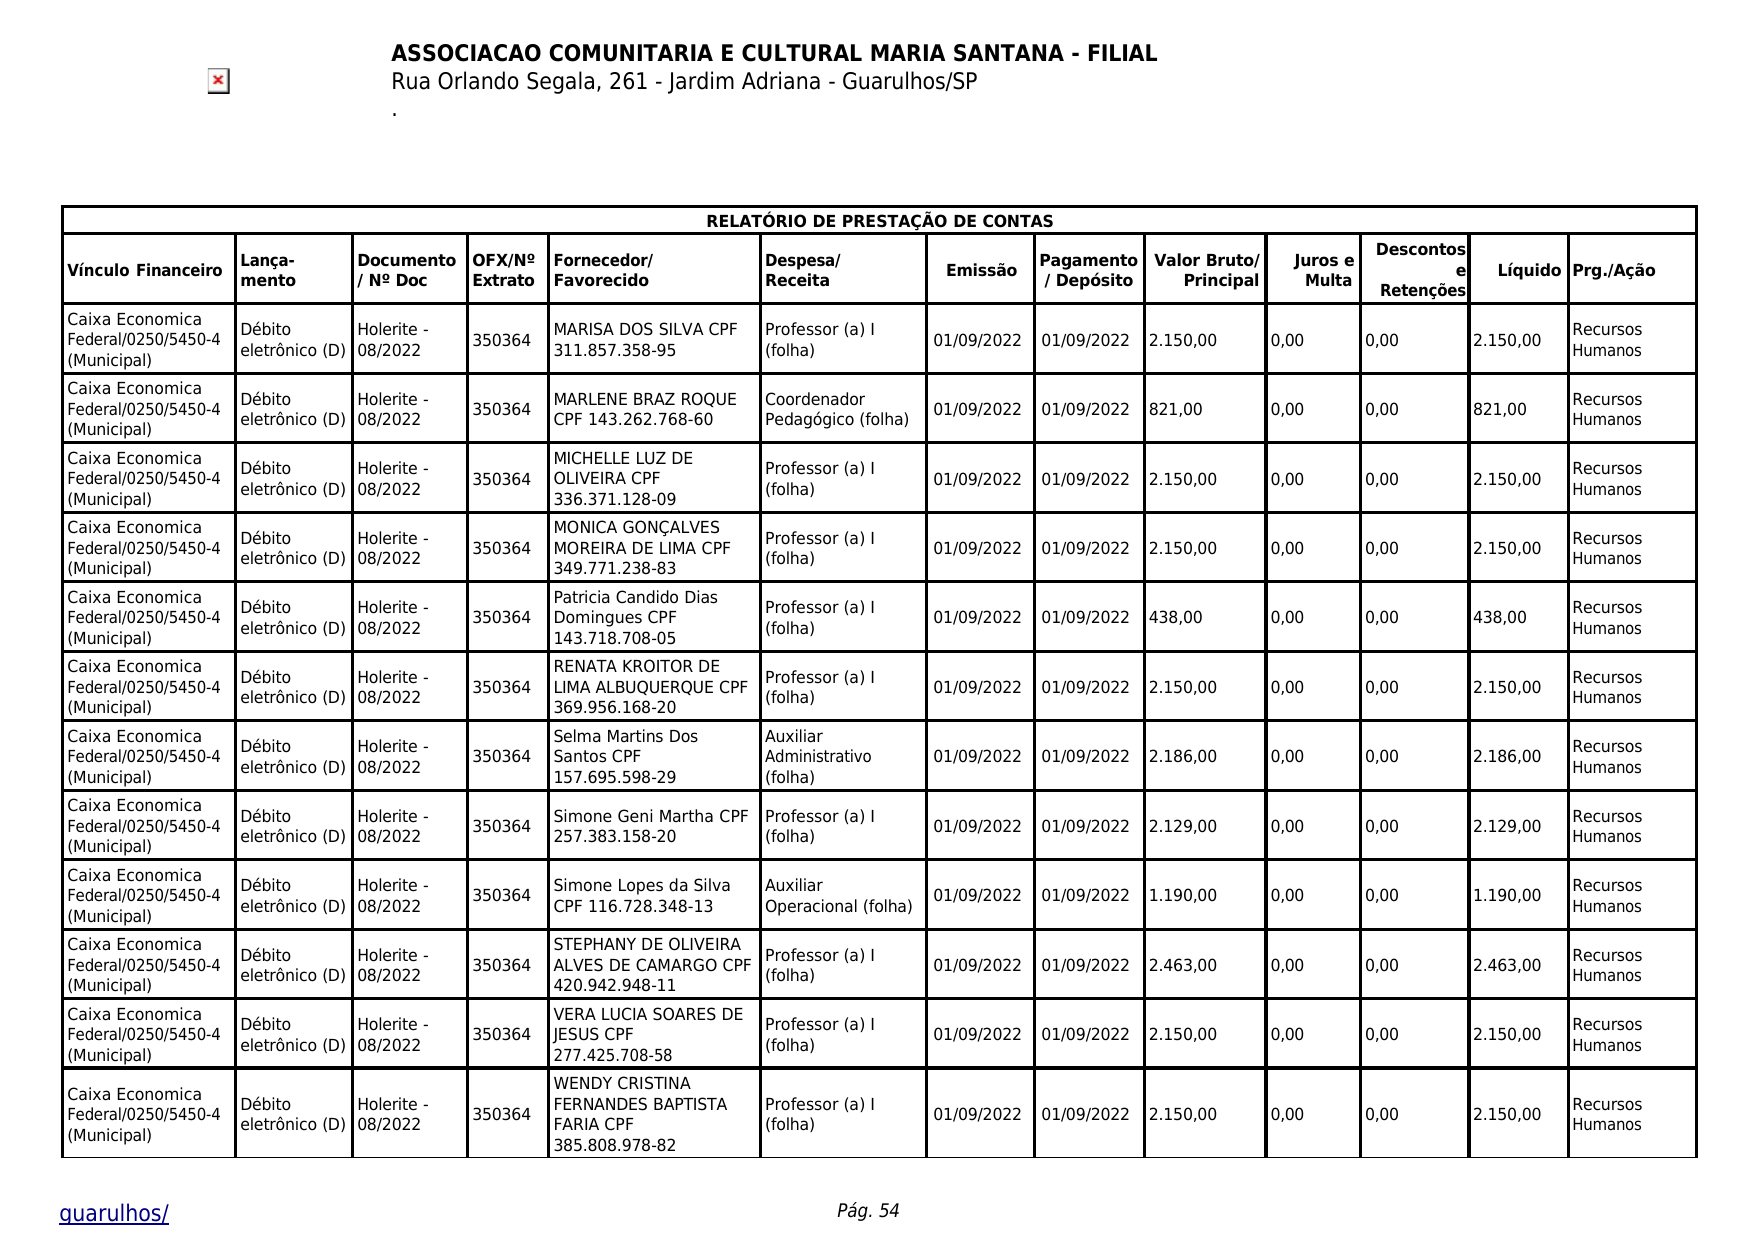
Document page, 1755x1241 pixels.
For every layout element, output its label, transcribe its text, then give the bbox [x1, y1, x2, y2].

table_cell 2.150,00 [1146, 1070, 1264, 1156]
table_cell 0,00 [1362, 305, 1467, 372]
table_cell 2.150,00 [1471, 514, 1567, 580]
table_cell Professor (a) I (folha) [762, 1000, 925, 1066]
table_cell 821,00 [1146, 375, 1264, 441]
table_cell 350364 [469, 583, 547, 649]
table_cell 350364 [469, 931, 547, 997]
table_cell 2.129,00 [1471, 792, 1567, 858]
table_cell Coordenador Pedagógico (folha) [762, 375, 925, 441]
table_cell Débito eletrônico (D) [237, 583, 351, 649]
table_cell 01/09/2022 [928, 722, 1033, 788]
table_cell 0,00 [1268, 653, 1359, 719]
table_cell Documento / Nº Doc [354, 235, 466, 302]
table_cell Simone Lopes da Silva CPF 116.728.348-13 [550, 861, 759, 927]
table_cell Caixa Economica Federal/0250/5450-4 (Municipal) [64, 514, 234, 580]
table_cell 350364 [469, 722, 547, 788]
table_cell 01/09/2022 [928, 931, 1033, 997]
table_cell 0,00 [1268, 792, 1359, 858]
table_cell Recursos Humanos [1570, 583, 1695, 649]
table_cell 0,00 [1268, 722, 1359, 788]
table_cell Simone Geni Martha CPF 257.383.158-20 [550, 792, 759, 858]
table_cell Débito eletrônico (D) [237, 931, 351, 997]
table_cell Caixa Economica Federal/0250/5450-4 (Municipal) [64, 931, 234, 997]
table_cell Caixa Economica Federal/0250/5450-4 (Municipal) [64, 305, 234, 372]
table_cell 01/09/2022 [928, 1070, 1033, 1156]
table_cell 0,00 [1362, 514, 1467, 580]
table_cell RENATA KROITOR DE LIMA ALBUQUERQUE CPF 369.956.168-20 [550, 653, 759, 719]
table_cell Débito eletrônico (D) [237, 444, 351, 511]
table_cell Fornecedor/ Favorecido [550, 235, 759, 302]
table_cell 01/09/2022 [928, 305, 1033, 372]
table_cell 2.150,00 [1146, 653, 1264, 719]
table_cell 0,00 [1362, 1070, 1467, 1156]
table_cell Débito eletrônico (D) [237, 792, 351, 858]
table_cell Holerite - 08/2022 [354, 583, 466, 649]
table_cell Holerite - 08/2022 [354, 722, 466, 788]
table_cell 01/09/2022 [1036, 861, 1143, 927]
table_cell 350364 [469, 305, 547, 372]
table_cell Lança- mento [237, 235, 351, 302]
table_cell 0,00 [1362, 583, 1467, 649]
table_cell Recursos Humanos [1570, 722, 1695, 788]
table_cell Patricia Candido Dias Domingues CPF 143.718.708-05 [550, 583, 759, 649]
table_cell 01/09/2022 [928, 514, 1033, 580]
table_cell 01/09/2022 [928, 444, 1033, 511]
table_cell Caixa Economica Federal/0250/5450-4 (Municipal) [64, 792, 234, 858]
table_cell 0,00 [1362, 653, 1467, 719]
table_cell 0,00 [1362, 444, 1467, 511]
table_cell 0,00 [1268, 444, 1359, 511]
table_cell 01/09/2022 [1036, 792, 1143, 858]
table_cell MARLENE BRAZ ROQUE CPF 143.262.768-60 [550, 375, 759, 441]
table_cell Holerite - 08/2022 [354, 792, 466, 858]
table_cell 350364 [469, 375, 547, 441]
table_cell 0,00 [1268, 931, 1359, 997]
table_cell Débito eletrônico (D) [237, 861, 351, 927]
table_cell 438,00 [1471, 583, 1567, 649]
table_cell Professor (a) I (folha) [762, 792, 925, 858]
table_cell 01/09/2022 [1036, 514, 1143, 580]
table_cell 2.150,00 [1146, 514, 1264, 580]
table_cell Caixa Economica Federal/0250/5450-4 (Municipal) [64, 583, 234, 649]
table_cell Recursos Humanos [1570, 375, 1695, 441]
table_cell 350364 [469, 514, 547, 580]
table_cell STEPHANY DE OLIVEIRA ALVES DE CAMARGO CPF 420.942.948-11 [550, 931, 759, 997]
table_cell Professor (a) I (folha) [762, 1070, 925, 1156]
table_cell 2.186,00 [1471, 722, 1567, 788]
table_cell Débito eletrônico (D) [237, 722, 351, 788]
table_cell 0,00 [1362, 931, 1467, 997]
table_cell Vínculo Financeiro [64, 235, 234, 302]
table_cell 0,00 [1362, 375, 1467, 441]
table_cell 2.150,00 [1146, 1000, 1264, 1066]
table_cell 1.190,00 [1471, 861, 1567, 927]
table_cell 0,00 [1362, 1000, 1467, 1066]
table_cell MARISA DOS SILVA CPF 311.857.358-95 [550, 305, 759, 372]
table_cell Caixa Economica Federal/0250/5450-4 (Municipal) [64, 653, 234, 719]
table_cell Descontos e Retenções [1362, 235, 1467, 302]
table_cell Recursos Humanos [1570, 792, 1695, 858]
table_cell Despesa/ Receita [762, 235, 925, 302]
table_cell 01/09/2022 [1036, 375, 1143, 441]
table_cell Professor (a) I (folha) [762, 931, 925, 997]
table_cell 01/09/2022 [1036, 1070, 1143, 1156]
table_cell Caixa Economica Federal/0250/5450-4 (Municipal) [64, 1000, 234, 1066]
table_cell Valor Bruto/ Principal [1146, 235, 1264, 302]
table_cell 2.129,00 [1146, 792, 1264, 858]
table_cell Emissão [928, 235, 1033, 302]
table_cell MONICA GONÇALVES MOREIRA DE LIMA CPF 349.771.238-83 [550, 514, 759, 580]
table_cell Recursos Humanos [1570, 1000, 1695, 1066]
table_cell 01/09/2022 [1036, 931, 1143, 997]
table_cell WENDY CRISTINA FERNANDES BAPTISTA FARIA CPF 385.808.978-82 [550, 1070, 759, 1156]
table_cell 350364 [469, 653, 547, 719]
table_cell 350364 [469, 1000, 547, 1066]
table_cell VERA LUCIA SOARES DE JESUS CPF 277.425.708-58 [550, 1000, 759, 1066]
table_cell Recursos Humanos [1570, 1070, 1695, 1156]
table_cell Holerite - 08/2022 [354, 305, 466, 372]
table_cell 2.463,00 [1146, 931, 1264, 997]
table_cell Caixa Economica Federal/0250/5450-4 (Municipal) [64, 722, 234, 788]
table_cell 01/09/2022 [928, 653, 1033, 719]
table_cell Holerite - 08/2022 [354, 1070, 466, 1156]
table_cell Professor (a) I (folha) [762, 305, 925, 372]
table_cell OFX/Nº Extrato [469, 235, 547, 302]
table_cell Professor (a) I (folha) [762, 514, 925, 580]
table_cell 2.150,00 [1471, 305, 1567, 372]
table_cell MICHELLE LUZ DE OLIVEIRA CPF 336.371.128-09 [550, 444, 759, 511]
table_cell 2.463,00 [1471, 931, 1567, 997]
table_cell 01/09/2022 [928, 375, 1033, 441]
table_cell 0,00 [1268, 583, 1359, 649]
table_cell Holerite - 08/2022 [354, 653, 466, 719]
table_cell 1.190,00 [1146, 861, 1264, 927]
table_cell 2.150,00 [1471, 444, 1567, 511]
table_cell Débito eletrônico (D) [237, 1070, 351, 1156]
table_cell Holerite - 08/2022 [354, 861, 466, 927]
table_cell Selma Martins Dos Santos CPF 157.695.598-29 [550, 722, 759, 788]
table_cell 350364 [469, 1070, 547, 1156]
table_cell Recursos Humanos [1570, 861, 1695, 927]
table_cell Caixa Economica Federal/0250/5450-4 (Municipal) [64, 444, 234, 511]
table_cell Débito eletrônico (D) [237, 653, 351, 719]
table_cell 01/09/2022 [928, 792, 1033, 858]
table_cell 2.150,00 [1146, 305, 1264, 372]
table_cell Auxiliar Operacional (folha) [762, 861, 925, 927]
table_cell Holerite - 08/2022 [354, 375, 466, 441]
table_cell 01/09/2022 [1036, 653, 1143, 719]
table_cell 0,00 [1268, 1000, 1359, 1066]
table_cell Auxiliar Administrativo (folha) [762, 722, 925, 788]
table_cell Recursos Humanos [1570, 305, 1695, 372]
table_cell Pagamento / Depósito [1036, 235, 1143, 302]
table_cell 2.150,00 [1471, 1000, 1567, 1066]
table_cell Prg./Ação [1570, 235, 1695, 302]
table_cell Professor (a) I (folha) [762, 444, 925, 511]
table_cell 01/09/2022 [1036, 583, 1143, 649]
table_cell 01/09/2022 [1036, 722, 1143, 788]
table_cell 350364 [469, 792, 547, 858]
table_cell 0,00 [1362, 861, 1467, 927]
table_cell Recursos Humanos [1570, 444, 1695, 511]
table_cell Caixa Economica Federal/0250/5450-4 (Municipal) [64, 375, 234, 441]
table_cell Holerite - 08/2022 [354, 1000, 466, 1066]
table_cell 0,00 [1268, 1070, 1359, 1156]
table_cell 350364 [469, 861, 547, 927]
table_cell Holerite - 08/2022 [354, 514, 466, 580]
table_cell 01/09/2022 [928, 1000, 1033, 1066]
table_cell Recursos Humanos [1570, 931, 1695, 997]
table_cell 01/09/2022 [1036, 444, 1143, 511]
table_cell Juros e Multa [1268, 235, 1359, 302]
table_cell 0,00 [1268, 861, 1359, 927]
table_cell Recursos Humanos [1570, 514, 1695, 580]
table_cell 01/09/2022 [1036, 1000, 1143, 1066]
table_cell 0,00 [1268, 514, 1359, 580]
table_cell Caixa Economica Federal/0250/5450-4 (Municipal) [64, 1070, 234, 1156]
table_header RELATÓRIO DE PRESTAÇÃO DE CONTAS [64, 208, 1695, 232]
table_cell Holerite - 08/2022 [354, 444, 466, 511]
table_cell 2.186,00 [1146, 722, 1264, 788]
table_cell Débito eletrônico (D) [237, 375, 351, 441]
table_cell 2.150,00 [1471, 1070, 1567, 1156]
table_cell 0,00 [1268, 305, 1359, 372]
table_cell Caixa Economica Federal/0250/5450-4 (Municipal) [64, 861, 234, 927]
table_cell 0,00 [1268, 375, 1359, 441]
table_cell 438,00 [1146, 583, 1264, 649]
table_cell Débito eletrônico (D) [237, 514, 351, 580]
table_cell Recursos Humanos [1570, 653, 1695, 719]
table_cell 350364 [469, 444, 547, 511]
table_cell 2.150,00 [1146, 444, 1264, 511]
table_cell Débito eletrônico (D) [237, 305, 351, 372]
table_cell Professor (a) I (folha) [762, 583, 925, 649]
table_cell 2.150,00 [1471, 653, 1567, 719]
table_cell 821,00 [1471, 375, 1567, 441]
table_cell Débito eletrônico (D) [237, 1000, 351, 1066]
table_cell 01/09/2022 [928, 583, 1033, 649]
table_cell Professor (a) I (folha) [762, 653, 925, 719]
table_cell 01/09/2022 [928, 861, 1033, 927]
table_cell 0,00 [1362, 792, 1467, 858]
table_cell Líquido [1471, 235, 1567, 302]
table_cell 0,00 [1362, 722, 1467, 788]
table_cell 01/09/2022 [1036, 305, 1143, 372]
table_cell Holerite - 08/2022 [354, 931, 466, 997]
